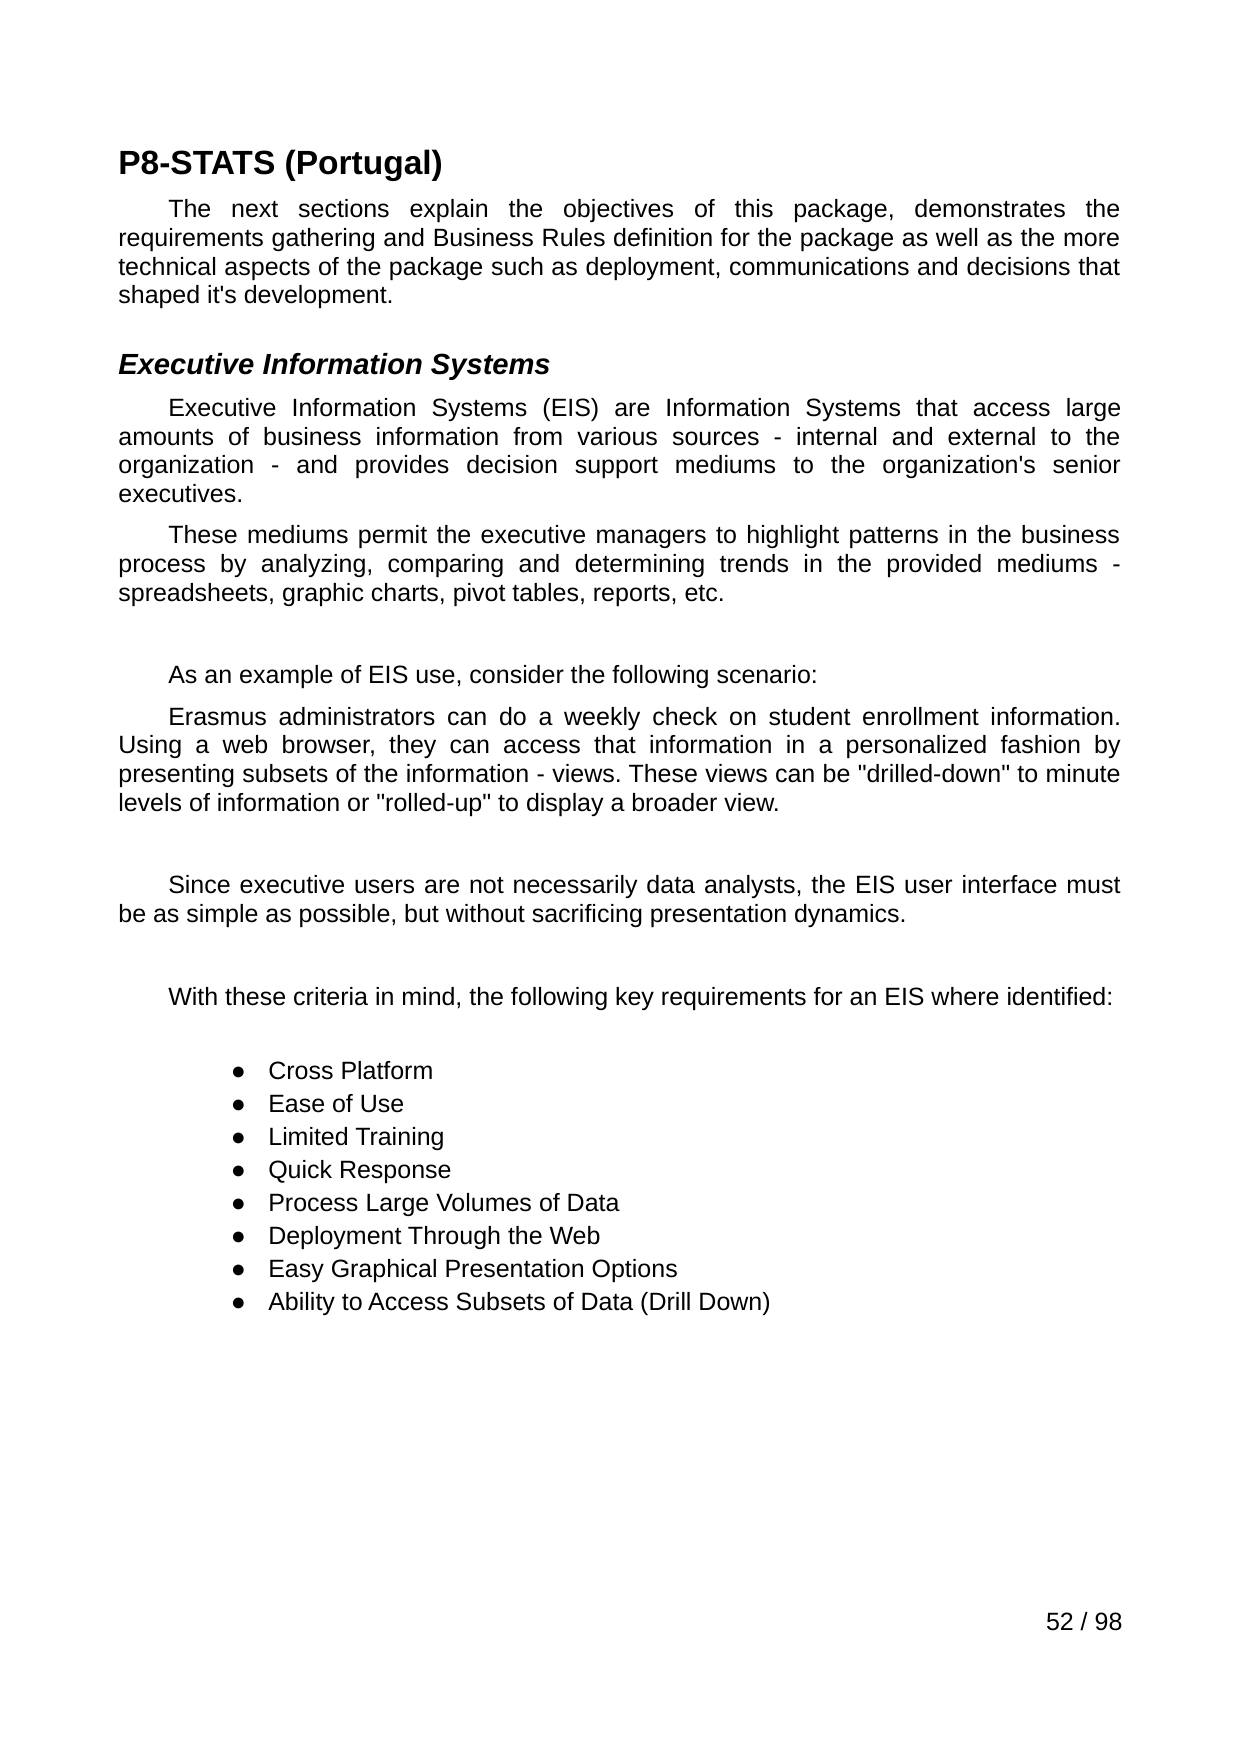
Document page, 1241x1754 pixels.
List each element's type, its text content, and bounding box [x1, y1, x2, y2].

text Erasmus administrators can do a weekly check on student enrollment information. Using a web browser, they can access that information in a personalized fashion by presenting subsets of the information - views. These views can be "drilled-down" to minute levels of information or "rolled-up" to display a broader view. [118, 702, 1122, 817]
text These mediums permit the executive managers to highlight patterns in the business process by analyzing, comparing and determining trends in the provided mediums - spreadsheets, graphic charts, pivot tables, reports, etc. [118, 520, 1122, 607]
subtitle Executive Information Systems [118, 347, 1122, 380]
text Executive Information Systems (EIS) are Information Systems that access large amounts of business information from various sources - internal and external to the organization - and provides decision support mediums to the organization's senior executives. [118, 393, 1122, 508]
list Limited Training [231, 1122, 1122, 1151]
list Process Large Volumes of Data [231, 1188, 1122, 1217]
list Quick Response [231, 1155, 1122, 1184]
text Since executive users are not necessarily data analysts, the EIS user interface must be as simple as possible, but without sacrificing presentation dynamics. [118, 870, 1122, 928]
text With these criteria in mind, the following key requirements for an EIS where identified: [118, 982, 1122, 1010]
list Ability to Access Subsets of Data (Drill Down) [231, 1287, 1122, 1316]
subtitle P8-STATS (Portugal) [118, 143, 1122, 182]
list Ease of Use [231, 1089, 1122, 1118]
list Easy Graphical Presentation Options [231, 1254, 1122, 1283]
text As an example of EIS use, consider the following scenario: [118, 660, 1122, 689]
list Deployment Through the Web [231, 1221, 1122, 1250]
text The next sections explain the objectives of this package, demonstrates the requirements gathering and Business Rules definition for the package as well as the more technical aspects of the package such as deployment, communications and decisions that shaped it's development. [118, 194, 1122, 309]
list Cross Platform [231, 1056, 1122, 1084]
